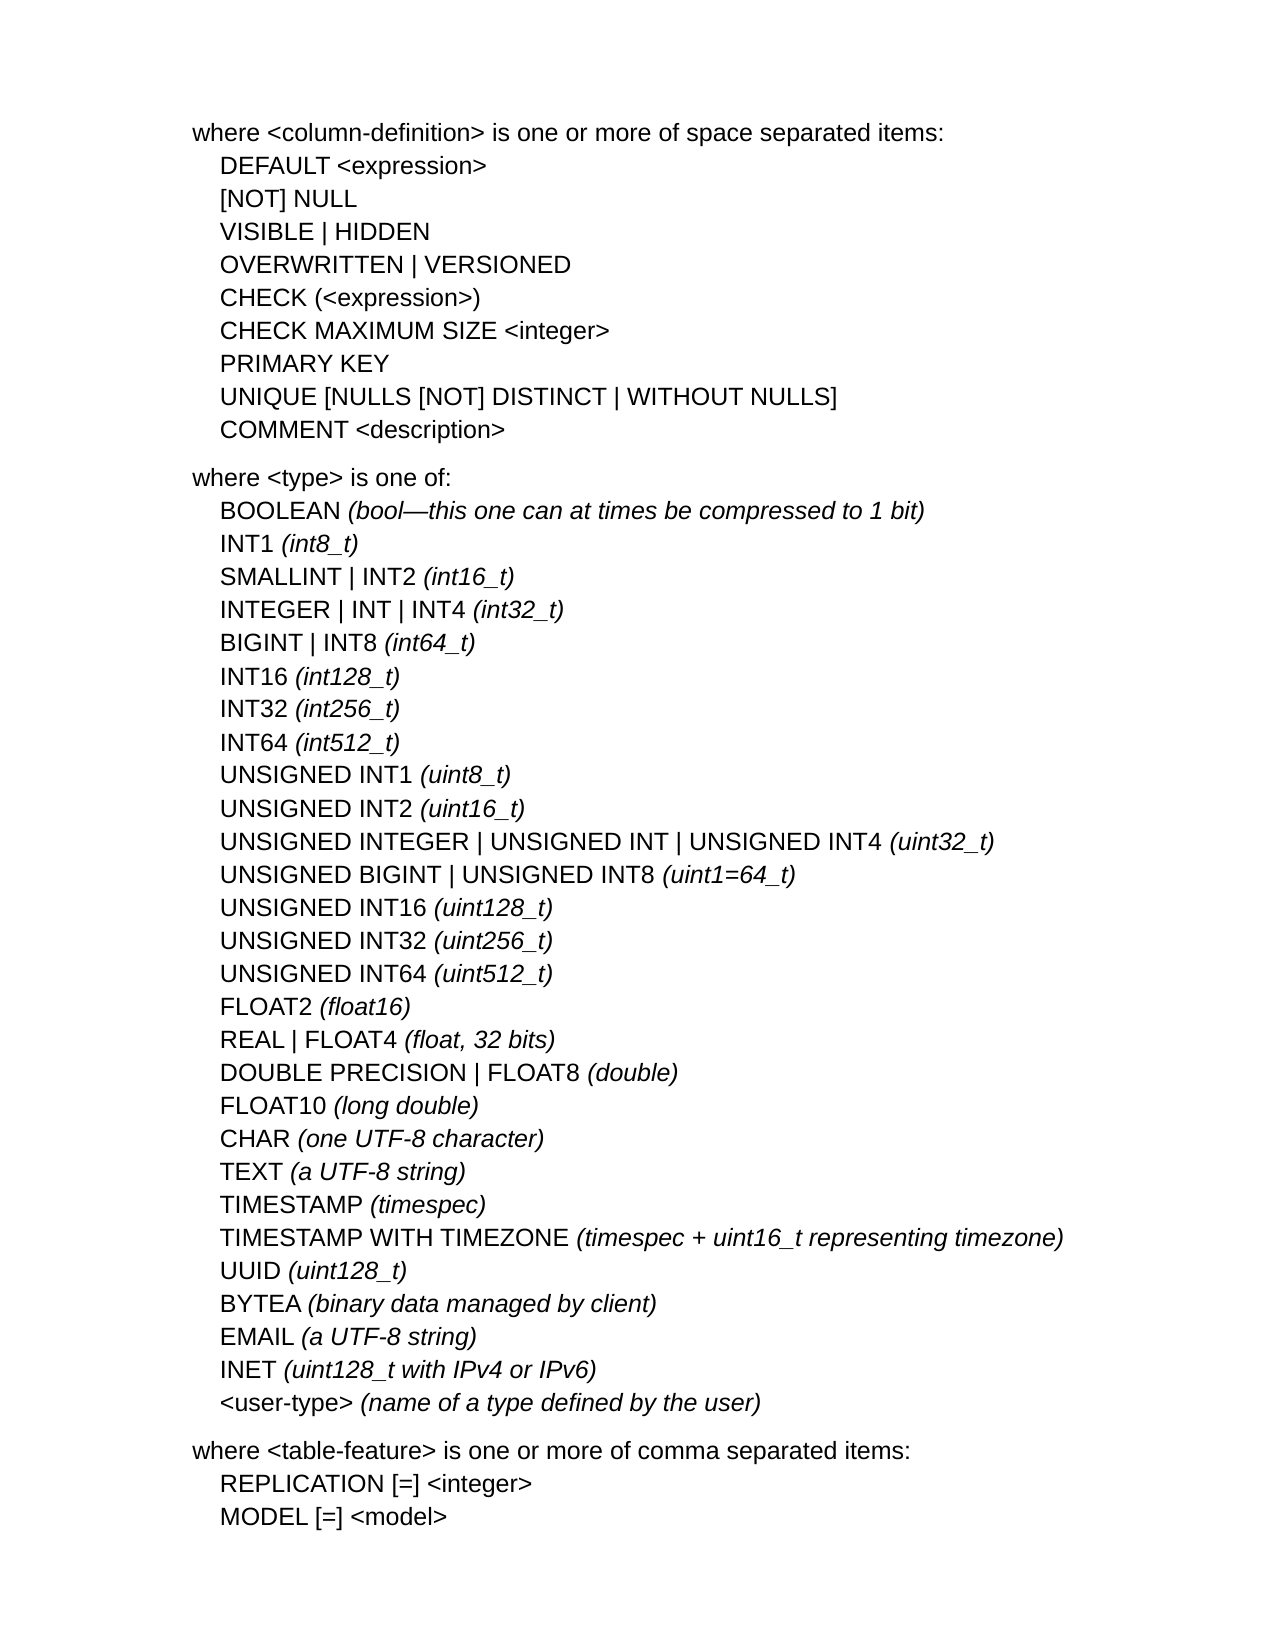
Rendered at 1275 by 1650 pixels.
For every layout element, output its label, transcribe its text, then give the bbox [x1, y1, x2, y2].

text where <table-feature> is one or more of comma separated items: REPLICATION [=] <integer> MODEL [=] <model> [192, 1436, 1157, 1531]
text where <column-definition> is one or more of space separated items: DEFAULT <expression> [NOT] NULL VISIBLE | HIDDEN OVERWRITTEN | VERSIONED CHECK (<expression>) CHECK MAXIMUM SIZE <integer> PRIMARY KEY UNIQUE [NULLS [NOT] DISTINCT | WITHOUT NULLS] COMMENT <description> [192, 118, 1157, 444]
text where <type> is one of: BOOLEAN (bool—this one can at times be compressed to 1 bit) INT1 (int8_t) SMALLINT | INT2 (int16_t) INTEGER | INT | INT4 (int32_t) BIGINT | INT8 (int64_t) INT16 (int128_t) INT32 (int256_t) INT64 (int512_t) UNSIGNED INT1 (uint8_t) UNSIGNED INT2 (uint16_t) UNSIGNED INTEGER | UNSIGNED INT | UNSIGNED INT4 (uint32_t) UNSIGNED BIGINT | UNSIGNED INT8 (uint1=64_t) UNSIGNED INT16 (uint128_t) UNSIGNED INT32 (uint256_t) UNSIGNED INT64 (uint512_t) FLOAT2 (float16) REAL | FLOAT4 (float, 32 bits) DOUBLE PRECISION | FLOAT8 (double) FLOAT10 (long double) CHAR (one UTF-8 character) TEXT (a UTF-8 string) TIMESTAMP (timespec) TIMESTAMP WITH TIMEZONE (timespec + uint16_t representing timezone) UUID (uint128_t) BYTEA (binary data managed by client) EMAIL (a UTF-8 string) INET (uint128_t with IPv4 or IPv6) <user-type> (name of a type defined by the user) [192, 463, 1157, 1417]
